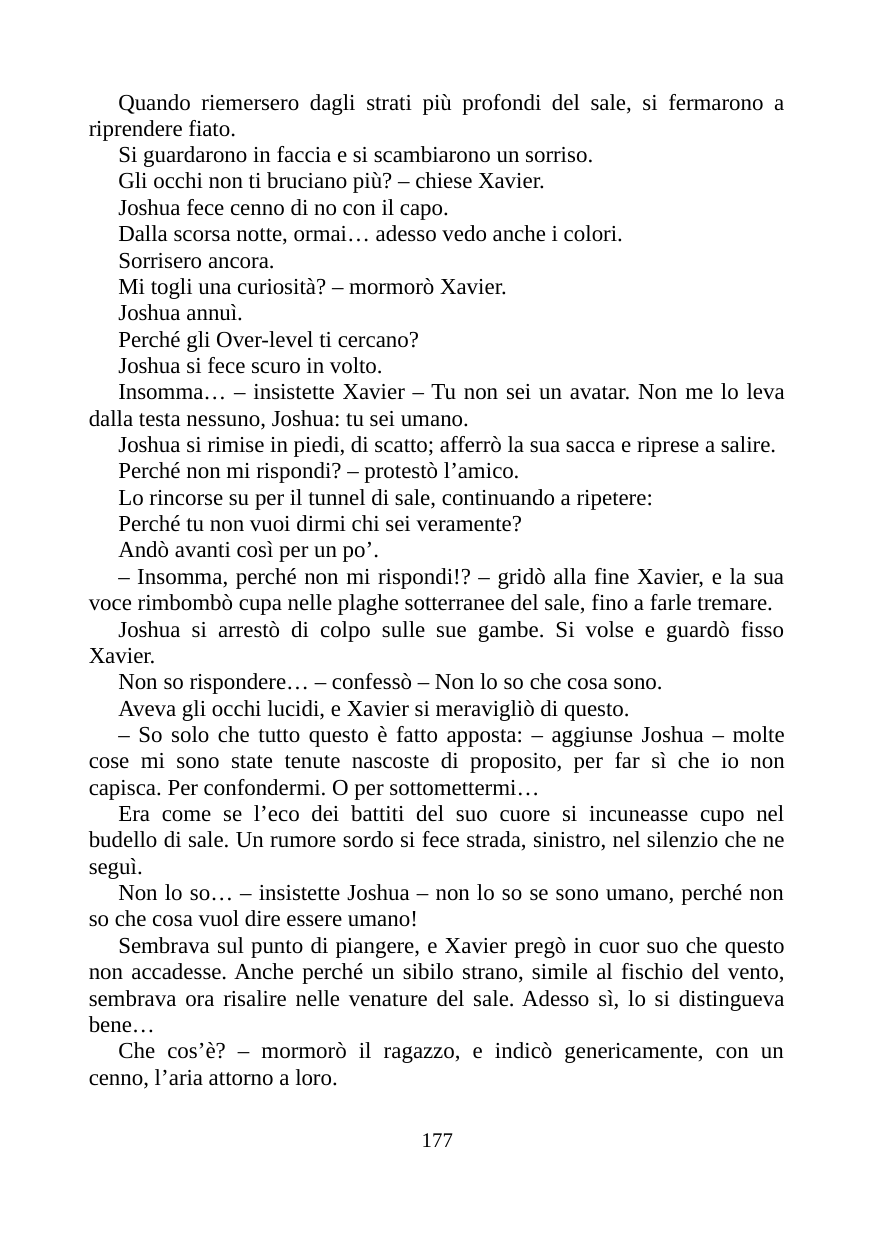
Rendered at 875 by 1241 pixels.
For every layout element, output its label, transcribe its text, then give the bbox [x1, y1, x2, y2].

text Lo rincorse su per il tunnel di sale, continuando a ripetere: [88, 484, 786, 510]
text Joshua si rimise in piedi, di scatto; afferrò la sua sacca e riprese a salire. [88, 431, 786, 457]
text Dalla scorsa notte, ormai… adesso vedo anche i colori. [88, 220, 786, 247]
text Mi togli una curiosità? – mormorò Xavier. [88, 273, 786, 299]
text Che cos’è? – mormorò il ragazzo, e indicò genericamente, con un cenno, l’aria attorno a loro. [88, 1037, 786, 1090]
text Joshua si fece scuro in volto. [88, 352, 786, 378]
text Si guardarono in faccia e si scambiarono un sorriso. [88, 141, 786, 168]
text Non lo so… – insistette Joshua – non lo so se sono umano, perché non so che cosa vuol dire essere umano! [88, 879, 786, 932]
text Joshua annuì. [88, 299, 786, 326]
text Andò avanti così per un po’. [88, 537, 786, 563]
text Sorrisero ancora. [88, 247, 786, 273]
text Sembrava sul punto di piangere, e Xavier pregò in cuor suo che questo non accadesse. Anche perché un sibilo strano, simile al fischio del vento, sembrava ora risalire nelle venature del sale. Adesso sì, lo si distingueva bene… [88, 932, 786, 1037]
text Joshua fece cenno di no con il capo. [88, 194, 786, 220]
text Gli occhi non ti bruciano più? – chiese Xavier. [88, 168, 786, 194]
text Aveva gli occhi lucidi, e Xavier si meravigliò di questo. [88, 695, 786, 721]
text Perché non mi rispondi? – protestò l’amico. [88, 457, 786, 484]
text Quando riemersero dagli strati più profondi del sale, si fermarono a riprendere fiato. [88, 88, 786, 141]
text – Insomma, perché non mi rispondi!? – gridò alla fine Xavier, e la sua voce rimbombò cupa nelle plaghe sotterranee del sale, fino a farle tremare. [88, 563, 786, 616]
text Era come se l’eco dei battiti del suo cuore si incuneasse cupo nel budello di sale. Un rumore sordo si fece strada, sinistro, nel silenzio che ne seguì. [88, 800, 786, 879]
text Perché tu non vuoi dirmi chi sei veramente? [88, 510, 786, 537]
text Insomma… – insistette Xavier – Tu non sei un avatar. Non me lo leva dalla testa nessuno, Joshua: tu sei umano. [88, 378, 786, 431]
text Joshua si arrestò di colpo sulle sue gambe. Si volse e guardò fisso Xavier. [88, 616, 786, 668]
text Perché gli Over-level ti cercano? [88, 326, 786, 352]
text – So solo che tutto questo è fatto apposta: – aggiunse Joshua – molte cose mi sono state tenute nascoste di proposito, per far sì che io non capisca. Per confondermi. O per sottomettermi… [88, 721, 786, 800]
text Non so rispondere… – confessò – Non lo so che cosa sono. [88, 668, 786, 695]
